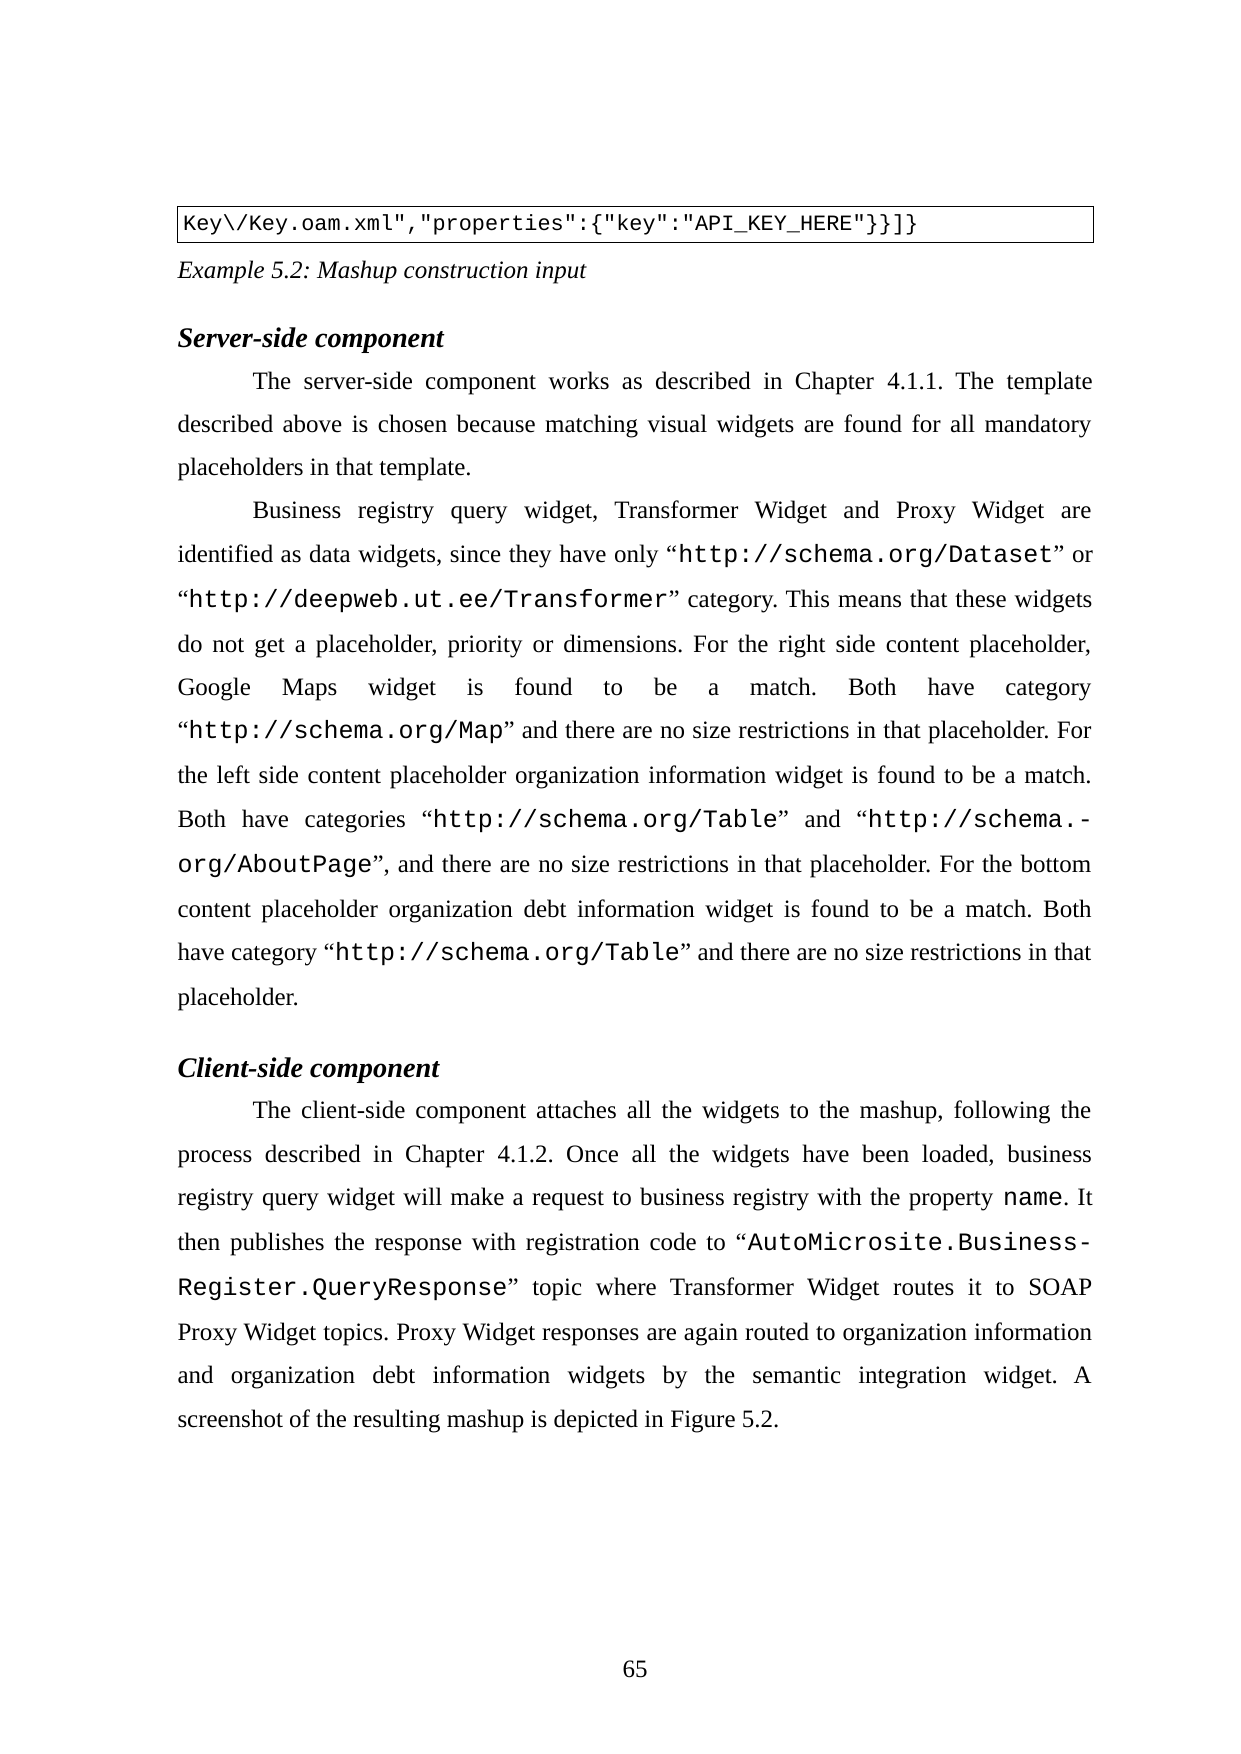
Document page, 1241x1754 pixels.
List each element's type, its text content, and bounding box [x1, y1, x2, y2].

text Example 6.2: Mashup construction input [177, 255, 1093, 283]
text Business registry query widget, Transformer Widget and Proxy Widget are identified as data widgets, since they have only “http://schema.org/Dataset” or “http://deepweb.ut.ee/Transformer” category. This means that these widgets do not get a placeholder, priority or dimensions. For the right side content placeholder, Google Maps widget is found to be a match. Both have category “http://schema.org/Map” and there are no size restrictions in that placeholder. For the left side content placeholder organization information widget is found to be a match. Both have categories “http://schema.org/Table” and “http://schema.-org/AboutPage”, and there are no size restrictions in that placeholder. For the bottom content placeholder organization debt information widget is found to be a match. Both have category “http://schema.org/Table” and there are no size restrictions in that placeholder. [177, 496, 1093, 1011]
subtitle Client-side component [177, 1051, 1093, 1083]
subtitle Server-side component [177, 321, 1093, 354]
table_header Key\/Key.oam.xml","properties":{"key":"API_KEY_HERE"}}]} [178, 207, 1093, 242]
text The client-side component attaches all the widgets to the mashup, following the process described in Chapter 4.1.2. Once all the widgets have been loaded, business registry query widget will make a request to business registry with the property name. It then publishes the response with registration code to “AutoMicrosite.Business-Register.QueryResponse” topic where Transformer Widget routes it to SOAP Proxy Widget topics. Proxy Widget responses are again routed to organization information and organization debt information widgets by the semantic integration widget. A screenshot of the resulting mashup is depicted in Figure 6.2. [177, 1096, 1093, 1432]
